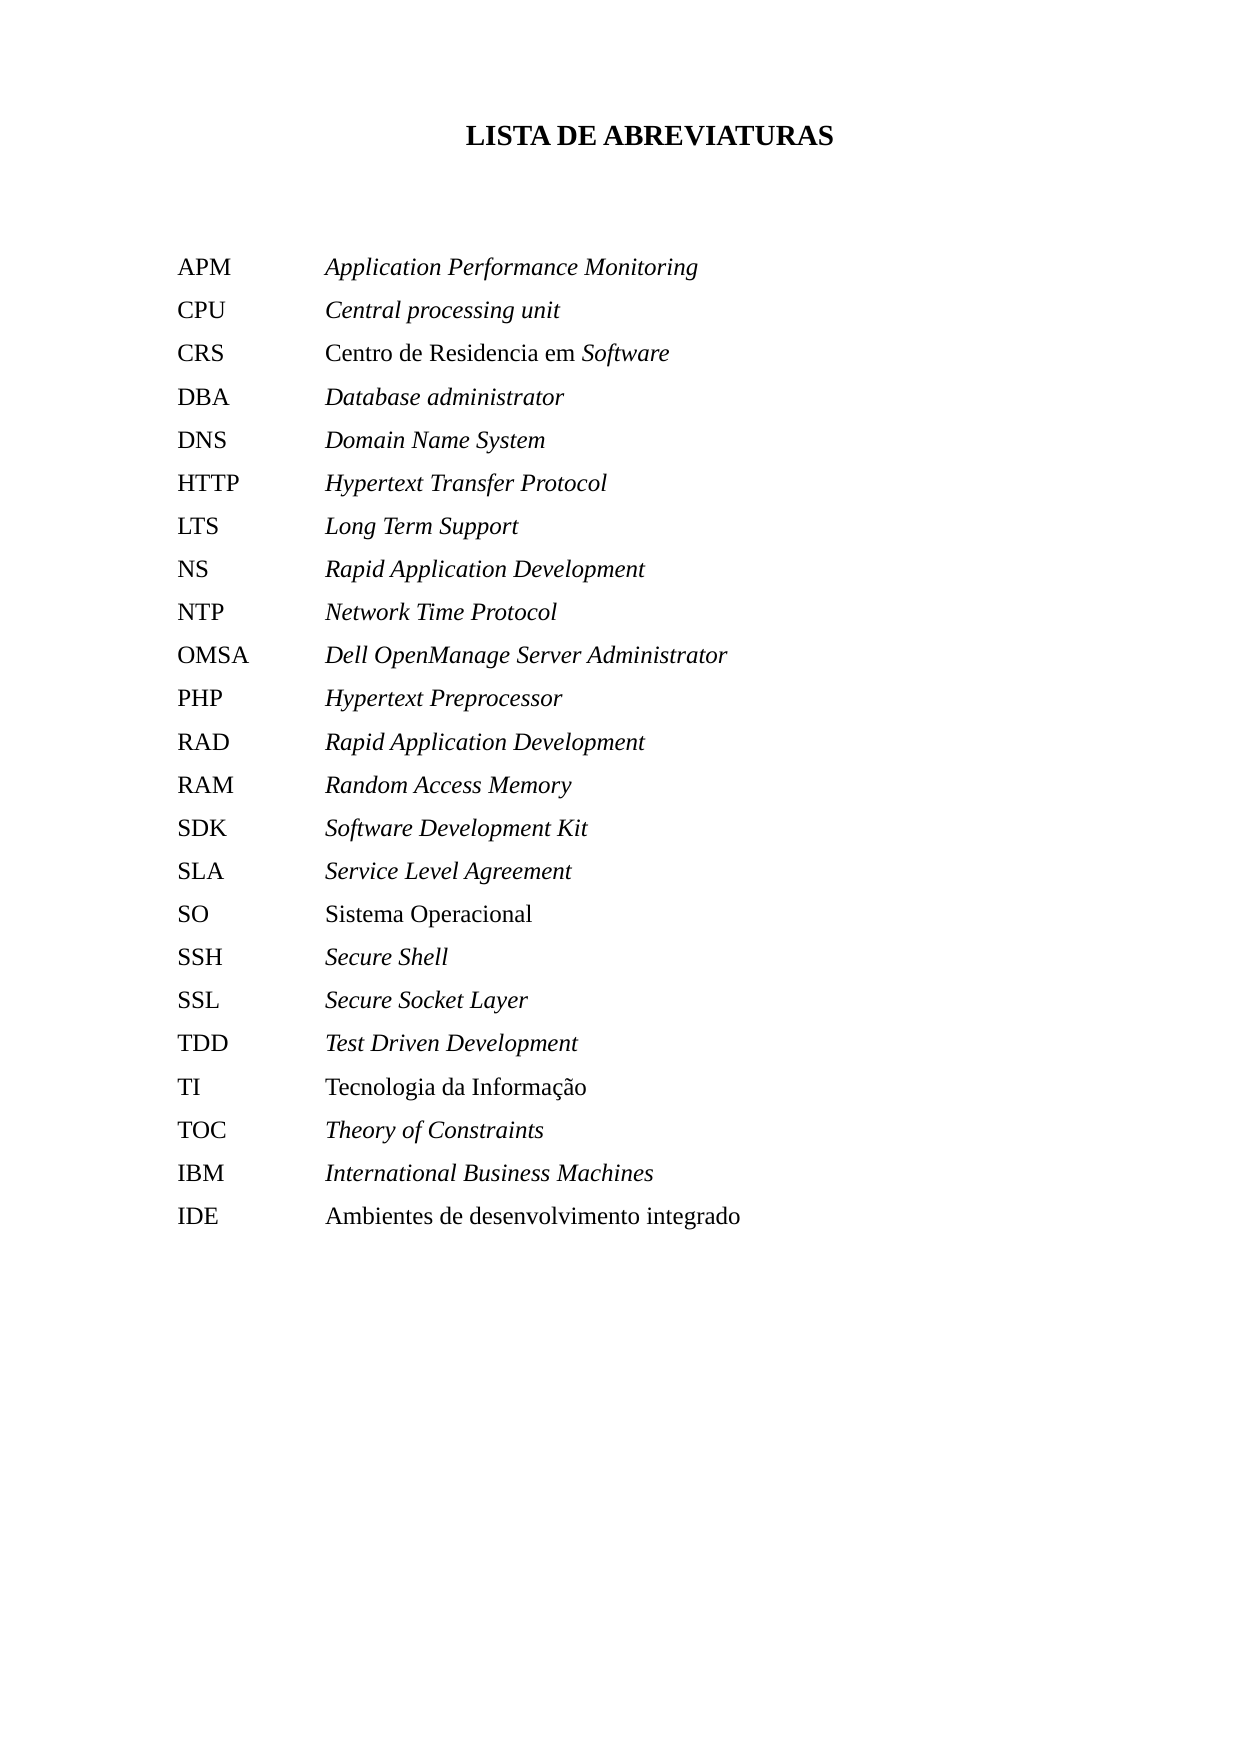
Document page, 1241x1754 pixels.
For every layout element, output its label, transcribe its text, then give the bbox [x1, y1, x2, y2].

text RAM Random Access Memory [177, 770, 1122, 798]
text DNS Domain Name System [177, 425, 1122, 453]
text HTTP Hypertext Transfer Protocol [177, 468, 1122, 497]
text SO Sistema Operacional [177, 899, 1122, 928]
text CRS Centro de Residencia em Software [177, 338, 1122, 367]
text TOC Theory of Constraints [177, 1115, 1122, 1143]
text DBA Database administrator [177, 382, 1122, 410]
text OMSA Dell OpenManage Server Administrator [177, 640, 1122, 669]
text NS Rapid Application Development [177, 554, 1122, 583]
text CPU Central processing unit [177, 295, 1122, 324]
text IBM International Business Machines [177, 1158, 1122, 1187]
text APM Application Performance Monitoring [177, 252, 1122, 281]
text TI Tecnologia da Informação [177, 1072, 1122, 1100]
text PHP Hypertext Preprocessor [177, 683, 1122, 712]
text RAD Rapid Application Development [177, 727, 1122, 755]
text SSH Secure Shell [177, 942, 1122, 971]
text IDE Ambientes de desenvolvimento integrado [177, 1201, 1122, 1230]
text TDD Test Driven Development [177, 1028, 1122, 1057]
text SSL Secure Socket Layer [177, 985, 1122, 1014]
text NTP Network Time Protocol [177, 597, 1122, 626]
text SLA Service Level Agreement [177, 856, 1122, 885]
text LISTA DE ABREVIATURAS [177, 118, 1122, 152]
text SDK Software Development Kit [177, 813, 1122, 842]
text LTS Long Term Support [177, 511, 1122, 540]
